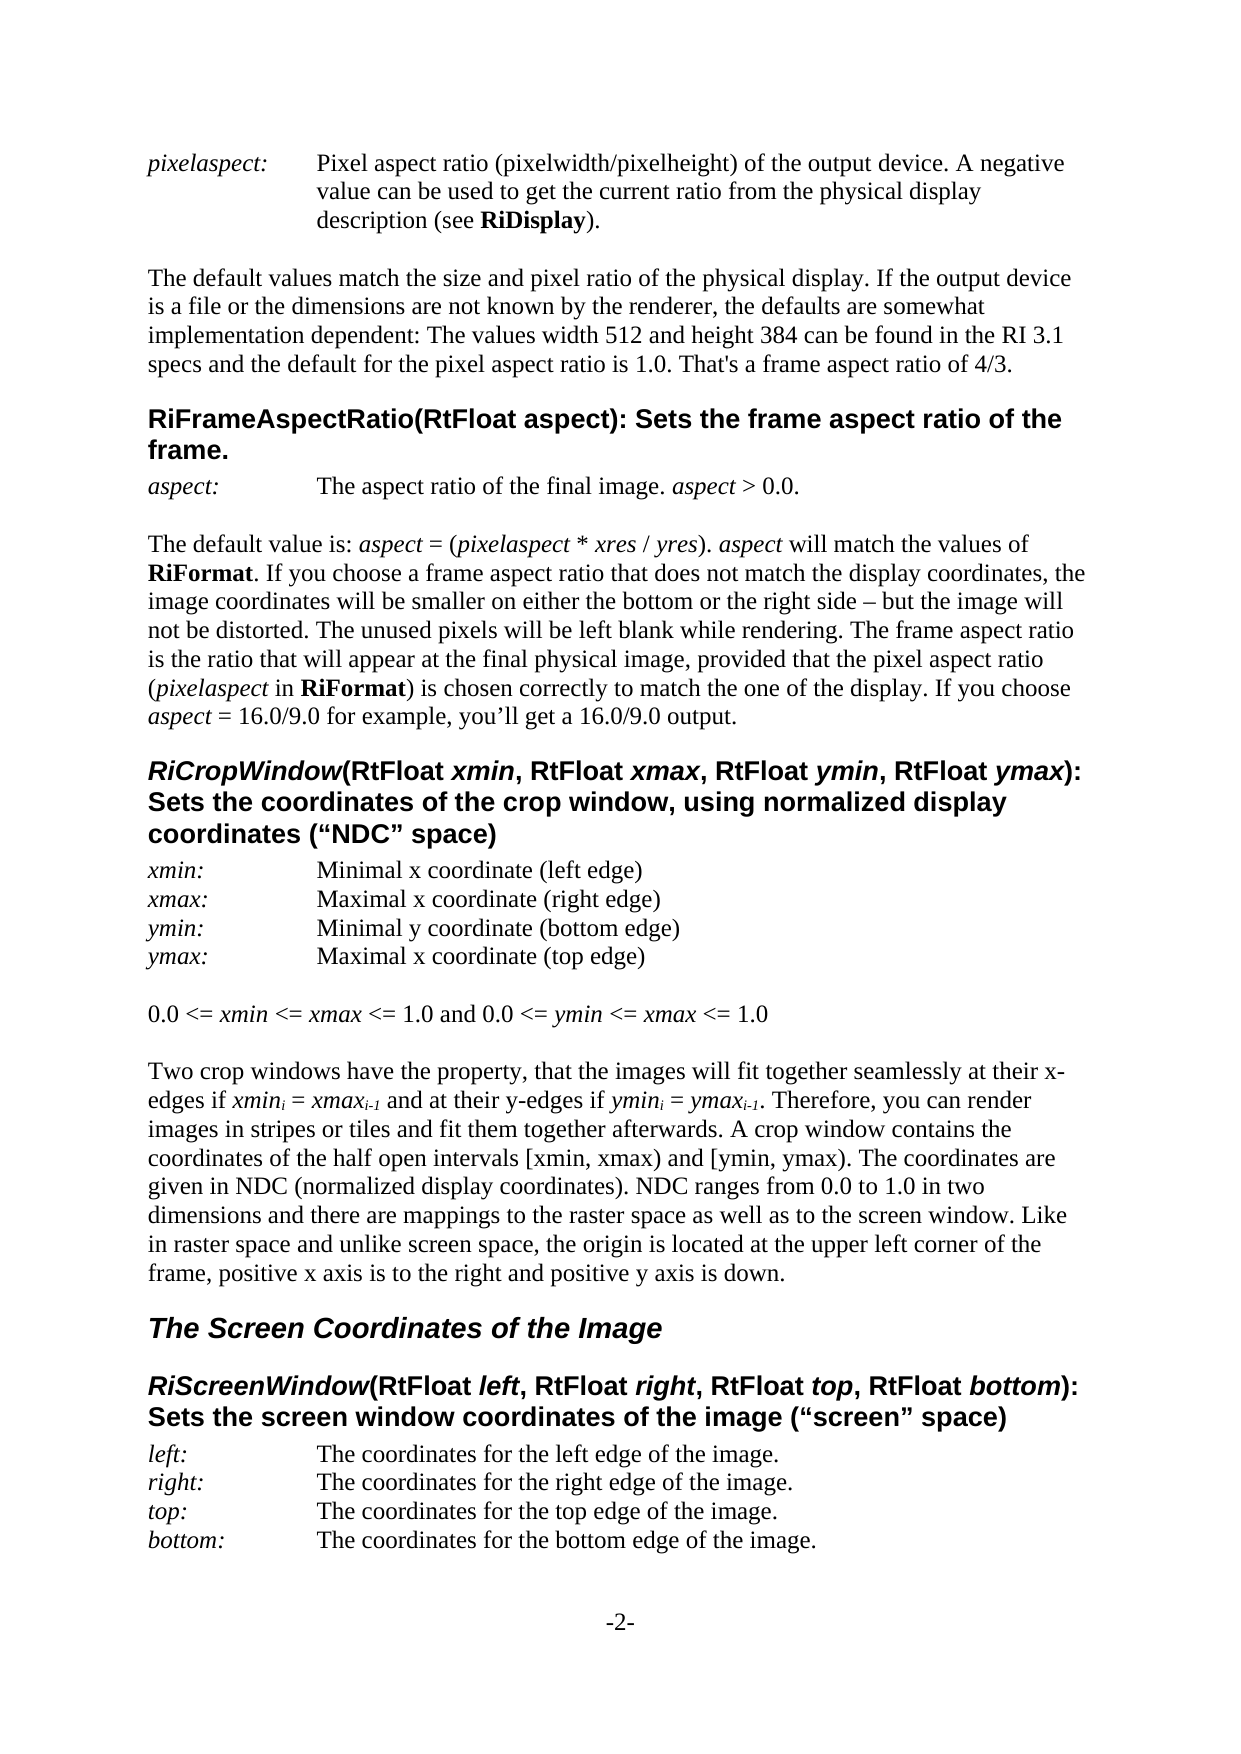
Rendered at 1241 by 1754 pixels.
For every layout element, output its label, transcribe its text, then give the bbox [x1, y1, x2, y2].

text xmin: Minimal x coordinate (left edge) [148, 855, 1092, 884]
subtitle RiFrameAspectRatio(RtFloat aspect): Sets the frame aspect ratio of the frame. [148, 403, 1092, 465]
text ymax: Maximal x coordinate (top edge) [148, 941, 1092, 970]
text The default values match the size and pixel ratio of the physical display. If the output device is a file or the dimensions are not known by the renderer, the defaults are somewhat implementation dependent: The values width 512 and height 384 can be found in the RI 3.1 specs and the default for the pixel aspect ratio is 1.0. That's a frame aspect ratio of 4/3. [148, 263, 1092, 378]
text right: The coordinates for the right edge of the image. [148, 1467, 1092, 1496]
text top: The coordinates for the top edge of the image. [148, 1496, 1092, 1525]
subtitle RiCropWindow(RtFloat xmin, RtFloat xmax, RtFloat ymin, RtFloat ymax): Sets the coordinates of the crop window, using normalized display coordinates (“NDC” space) [148, 755, 1092, 849]
text ymin: Minimal y coordinate (bottom edge) [148, 913, 1092, 941]
text Two crop windows have the property, that the images will fit together seamlessly at their x-edges if xmini = xmaxi-1 and at their y-edges if ymini = ymaxi-1. Therefore, you can render images in stripes or tiles and fit them together afterwards. A crop window contains the coordinates of the half open intervals [xmin, xmax) and [ymin, ymax). The coordinates are given in NDC (normalized display coordinates). NDC ranges from 0.0 to 1.0 in two dimensions and there are mappings to the raster space as well as to the screen window. Like in raster space and unlike screen space, the origin is located at the upper left corner of the frame, positive x axis is to the right and positive y axis is down. [148, 1056, 1092, 1286]
subtitle RiScreenWindow(RtFloat left, RtFloat right, RtFloat top, RtFloat bottom): Sets the screen window coordinates of the image (“screen” space) [148, 1370, 1092, 1432]
text 0.0 <= xmin <= xmax <= 1.0 and 0.0 <= ymin <= xmax <= 1.0 [148, 999, 1092, 1028]
text pixelaspect: Pixel aspect ratio (pixelwidth/pixelheight) of the output device. A negative value can be used to get the current ratio from the physical display description (see RiDisplay). [148, 148, 1092, 234]
text aspect: The aspect ratio of the final image. aspect > 0.0. [148, 471, 1092, 500]
text bottom: The coordinates for the bottom edge of the image. [148, 1525, 1092, 1554]
text xmax: Maximal x coordinate (right edge) [148, 884, 1092, 913]
subtitle The Screen Coordinates of the Image [148, 1311, 1092, 1345]
text left: The coordinates for the left edge of the image. [148, 1439, 1092, 1467]
text The default value is: aspect = (pixelaspect * xres / yres). aspect will match the values of RiFormat. If you choose a frame aspect ratio that does not match the display coordinates, the image coordinates will be smaller on either the bottom or the right side – but the image will not be distorted. The unused pixels will be left blank while rendering. The frame aspect ratio is the ratio that will appear at the final physical image, provided that the pixel aspect ratio (pixelaspect in RiFormat) is chosen correctly to match the one of the display. If you choose aspect = 16.0/9.0 for example, you’ll get a 16.0/9.0 output. [148, 529, 1092, 730]
